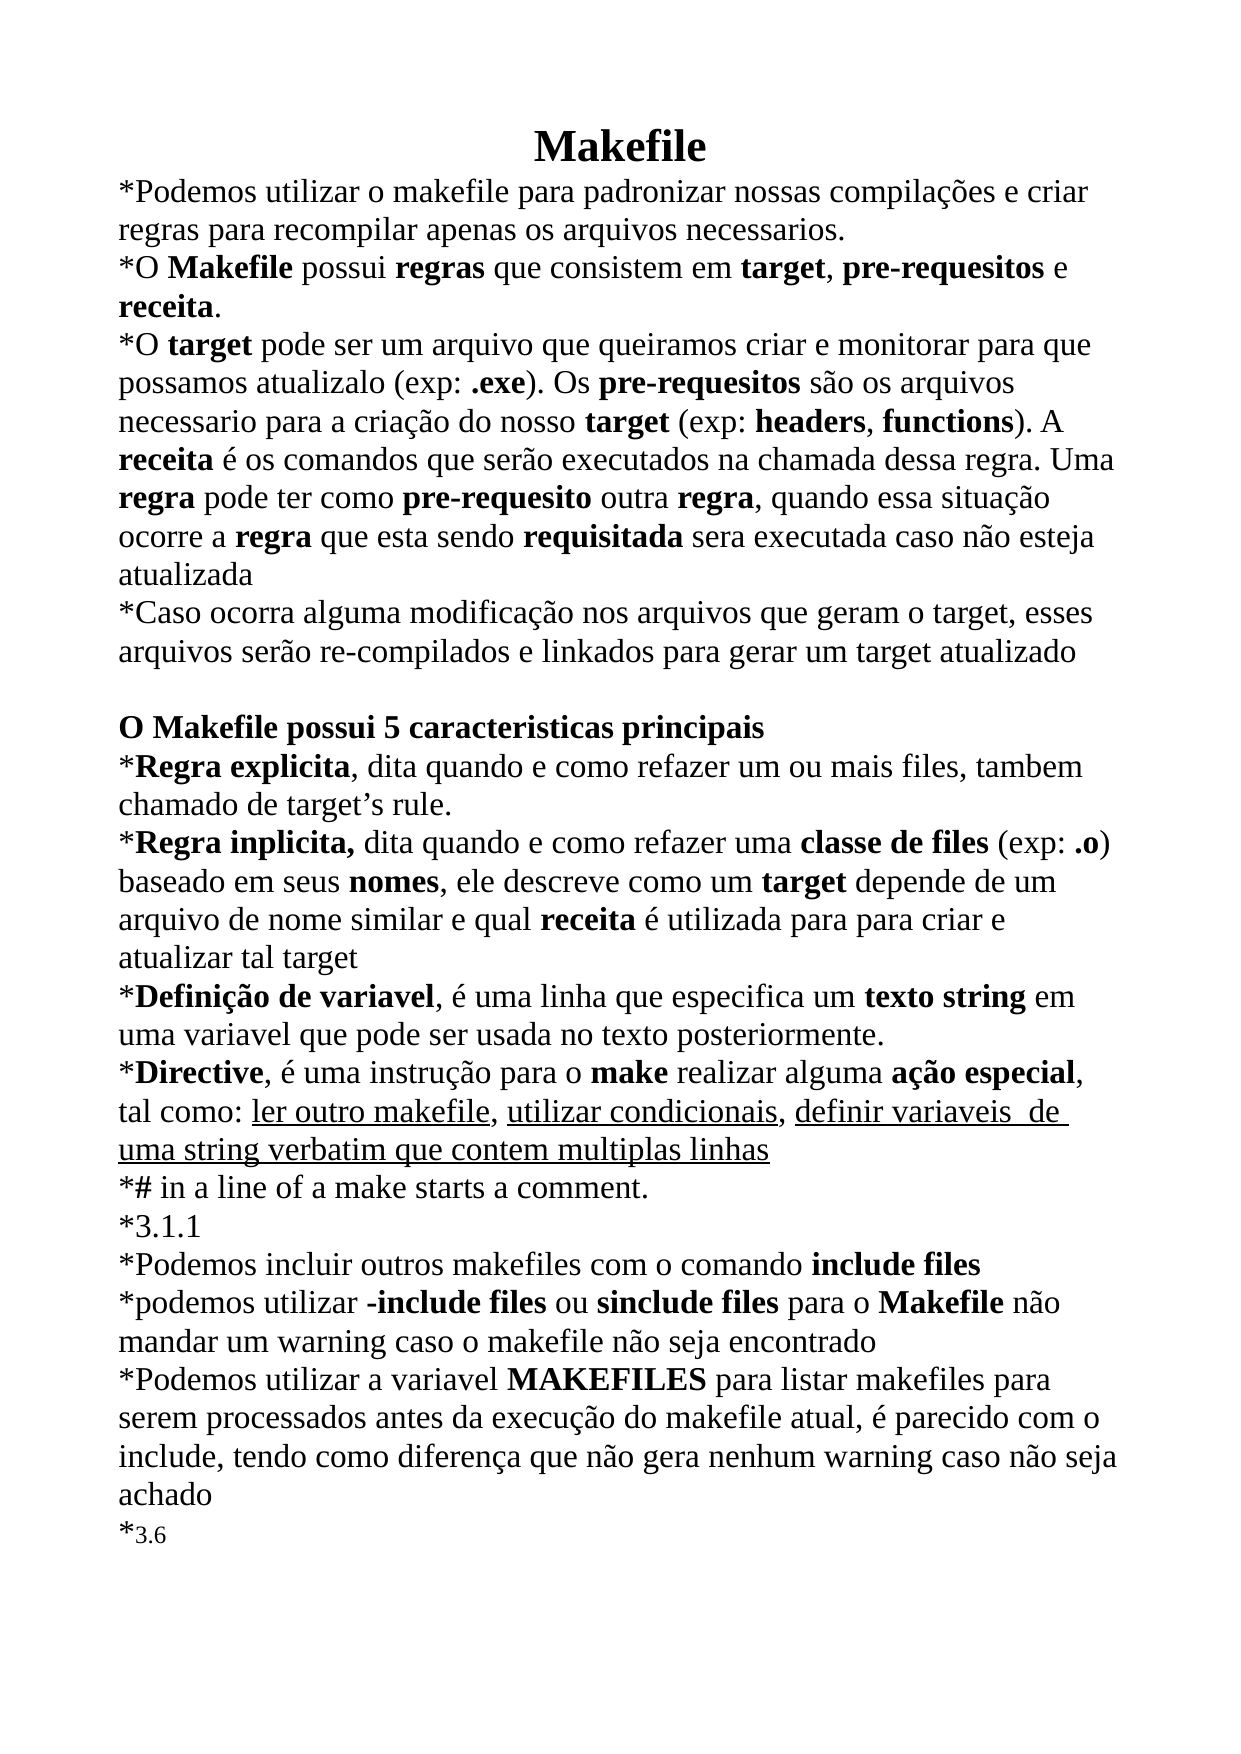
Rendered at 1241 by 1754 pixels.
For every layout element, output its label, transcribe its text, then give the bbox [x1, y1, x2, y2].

text Makefile [118, 118, 1122, 171]
text *O target pode ser um arquivo que queiramos criar e monitorar para que possamos atualizalo (exp: .exe). Os pre-requesitos são os arquivos necessario para a criação do nosso target (exp: headers, functions). A receita é os comandos que serão executados na chamada dessa regra. Uma regra pode ter como pre-requesito outra regra, quando essa situação ocorre a regra que esta sendo requisitada sera executada caso não esteja atualizada [118, 324, 1122, 592]
text *Caso ocorra alguma modificação nos arquivos que geram o target, esses arquivos serão re-compilados e linkados para gerar um target atualizado [118, 592, 1122, 669]
text *Regra explicita, dita quando e como refazer um ou mais files, tambem chamado de target’s rule. [118, 746, 1122, 822]
text *Podemos incluir outros makefiles com o comando include files [118, 1244, 1122, 1282]
text *Directive, é uma instrução para o make realizar alguma ação especial, tal como: ler outro makefile, utilizar condicionais, definir variaveis de uma string verbatim que contem multiplas linhas [118, 1052, 1122, 1167]
text *3.1.1 [118, 1206, 1122, 1244]
text O Makefile possui 5 caracteristicas principais [118, 707, 1122, 746]
text *podemos utilizar -include files ou sinclude files para o Makefile não mandar um warning caso o makefile não seja encontrado [118, 1282, 1122, 1359]
text *3.6 [118, 1512, 1122, 1551]
text *# in a line of a make starts a comment. [118, 1167, 1122, 1206]
text *Podemos utilizar a variavel MAKEFILES para listar makefiles para serem processados antes da execução do makefile atual, é parecido com o include, tendo como diferença que não gera nenhum warning caso não seja achado [118, 1359, 1122, 1512]
text *Regra inplicita, dita quando e como refazer uma classe de files (exp: .o) baseado em seus nomes, ele descreve como um target depende de um arquivo de nome similar e qual receita é utilizada para para criar e atualizar tal target [118, 822, 1122, 976]
text *Definição de variavel, é uma linha que especifica um texto string em uma variavel que pode ser usada no texto posteriormente. [118, 976, 1122, 1052]
text *O Makefile possui regras que consistem em target, pre-requesitos e receita. [118, 247, 1122, 324]
text *Podemos utilizar o makefile para padronizar nossas compilações e criar regras para recompilar apenas os arquivos necessarios. [118, 171, 1122, 247]
